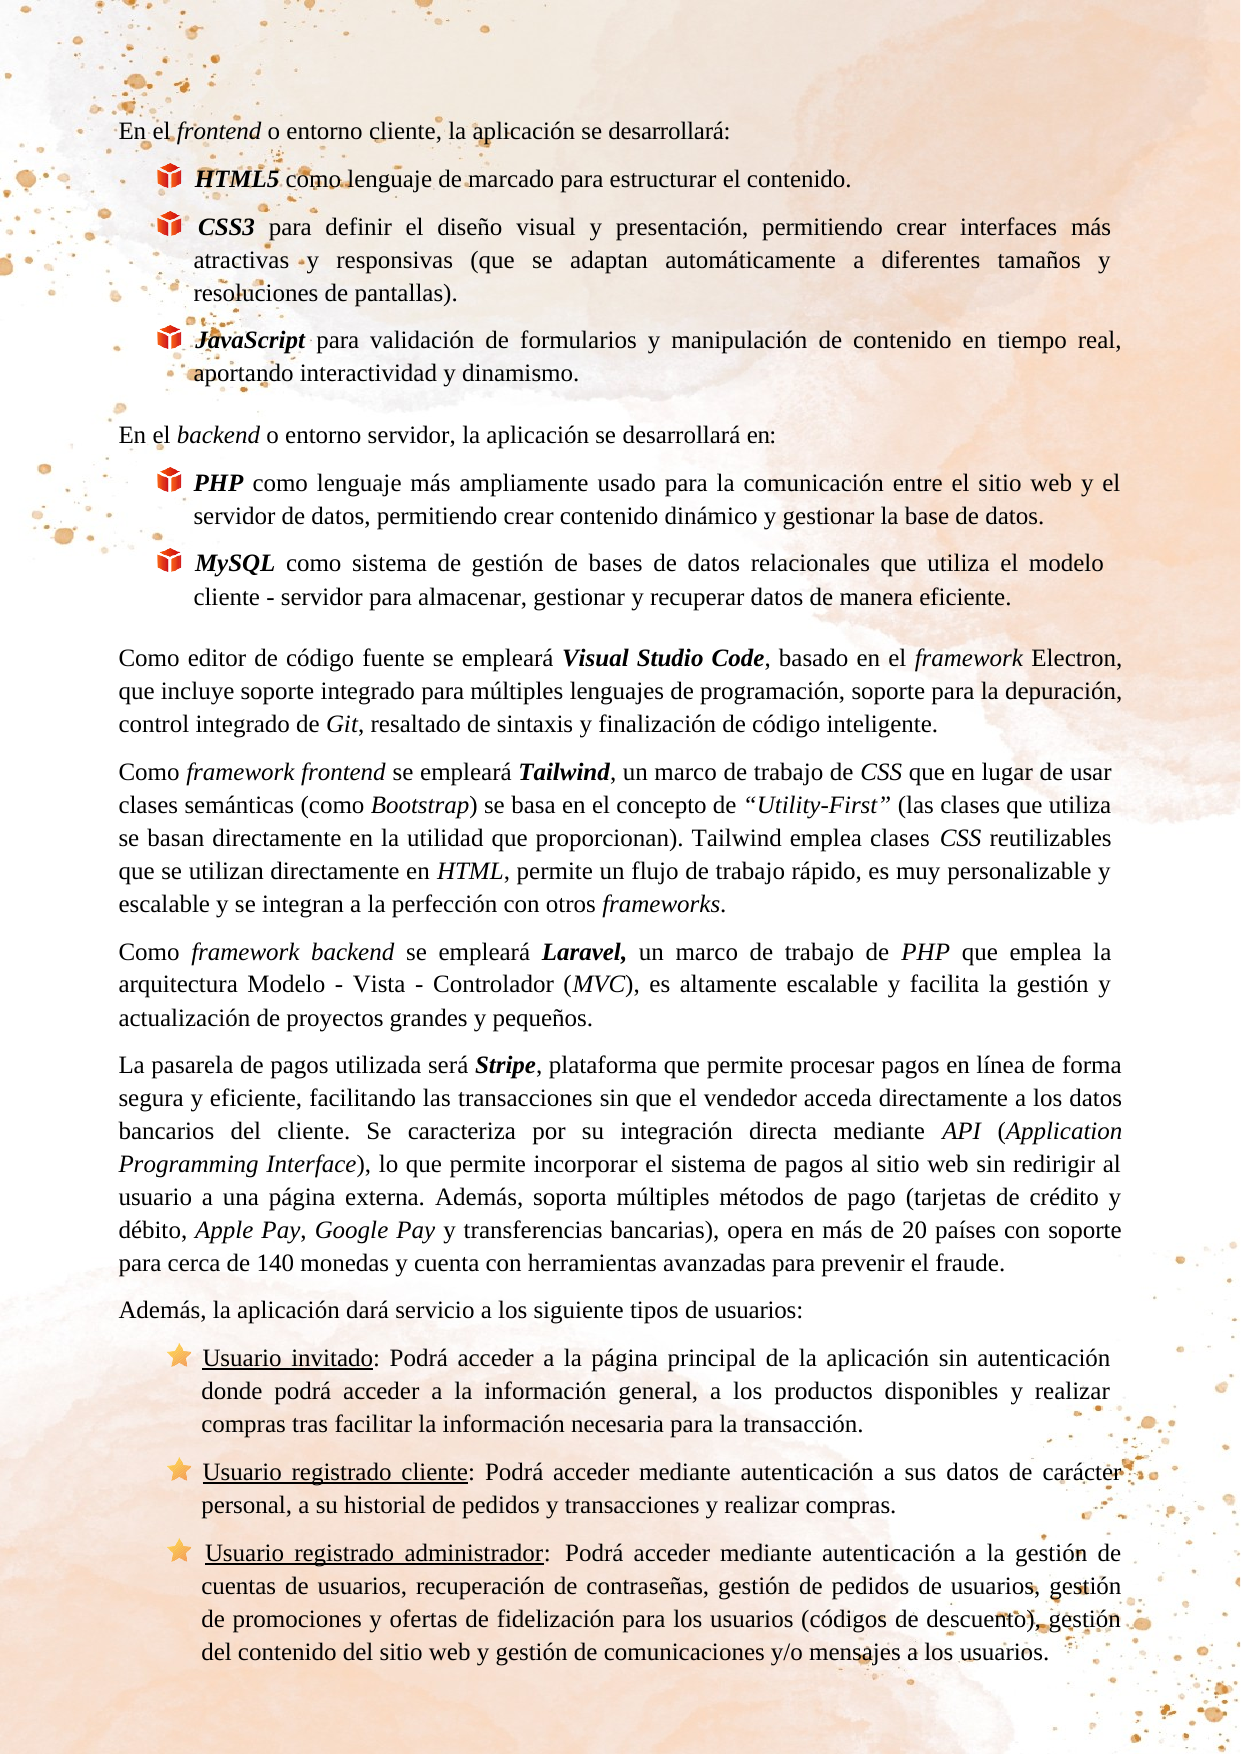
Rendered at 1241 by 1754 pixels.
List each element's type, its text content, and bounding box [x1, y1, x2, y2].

text Usuario registrado administrador: Podrá acceder mediante autenticación a la gestión de cuentas de usuarios, recuperación de contraseñas, gestión de pedidos de usuarios, gestión de promociones y ofertas de fidelización para los usuarios (códigos de descuento), gestión del contenido del sitio web y gestión de comunicaciones y/o mensajes a los usuarios. [166, 1538, 1122, 1666]
text La pasarela de pagos utilizada será Stripe, plataforma que permite procesar pagos en línea de forma segura y eficiente, facilitando las transacciones sin que el vendedor acceda directamente a los datos bancarios del cliente. Se caracteriza por su integración directa mediante API (Application Programming Interface), lo que permite incorporar el sistema de pagos al sitio web sin redirigir al usuario a una página externa. Además, soporta múltiples métodos de pago (tarjetas de crédito y débito, Apple Pay, Google Pay y transferencias bancarias), opera en más de 20 países con soporte para cerca de 140 monedas y cuenta con herramientas avanzadas para prevenir el fraude. [118, 1050, 1122, 1277]
text PHP como lenguaje más ampliamente usado para la comunicación entre el sitio web y el servidor de datos, permitiendo crear contenido dinámico y gestionar la base de datos. [157, 468, 1122, 530]
text HTML5 como lenguaje de marcado para estructurar el contenido. [157, 164, 1122, 193]
text Como framework frontend se empleará Tailwind, un marco de trabajo de CSS que en lugar de usar clases semánticas (como Bootstrap) se basa en el concepto de “Utility-First” (las clases que utiliza se basan directamente en la utilidad que proporcionan). Tailwind emplea clases CSS reutilizables que se utilizan directamente en HTML, permite un flujo de trabajo rápido, es muy personalizable y escalable y se integran a la perfección con otros frameworks. [118, 757, 1111, 918]
text Como editor de código fuente se empleará Visual Studio Code, basado en el framework Electron, que incluye soporte integrado para múltiples lenguajes de programación, soporte para la depuración, control integrado de Git, resaltado de sintaxis y finalización de código inteligente. [118, 643, 1122, 738]
text Como framework backend se empleará Laravel, un marco de trabajo de PHP que emplea la arquitectura Modelo - Vista - Controlador (MVC), es altamente escalable y facilita la gestión y actualización de proyectos grandes y pequeños. [118, 937, 1111, 1031]
text MySQL como sistema de gestión de bases de datos relacionales que utiliza el modelo cliente - servidor para almacenar, gestionar y recuperar datos de manera eficiente. [157, 548, 1104, 610]
text JavaScript para validación de formularios y manipulación de contenido en tiempo real, aportando interactividad y dinamismo. [157, 325, 1122, 387]
text CSS3 para definir el diseño visual y presentación, permitiendo crear interfaces más atractivas y responsivas (que se adaptan automáticamente a diferentes tamaños y resoluciones de pantallas). [157, 212, 1111, 307]
text En el frontend o entorno cliente, la aplicación se desarrollará: [118, 116, 1122, 145]
picture [0, 0, 1241, 1754]
text Usuario invitado: Podrá acceder a la página principal de la aplicación sin autenticación donde podrá acceder a la información general, a los productos disponibles y realizar compras tras facilitar la información necesaria para la transacción. [166, 1343, 1111, 1438]
text Además, la aplicación dará servicio a los siguiente tipos de usuarios: [118, 1295, 1122, 1324]
text En el backend o entorno servidor, la aplicación se desarrollará en: [118, 420, 1122, 449]
text Usuario registrado cliente: Podrá acceder mediante autenticación a sus datos de carácter personal, a su historial de pedidos y transacciones y realizar compras. [166, 1457, 1122, 1519]
